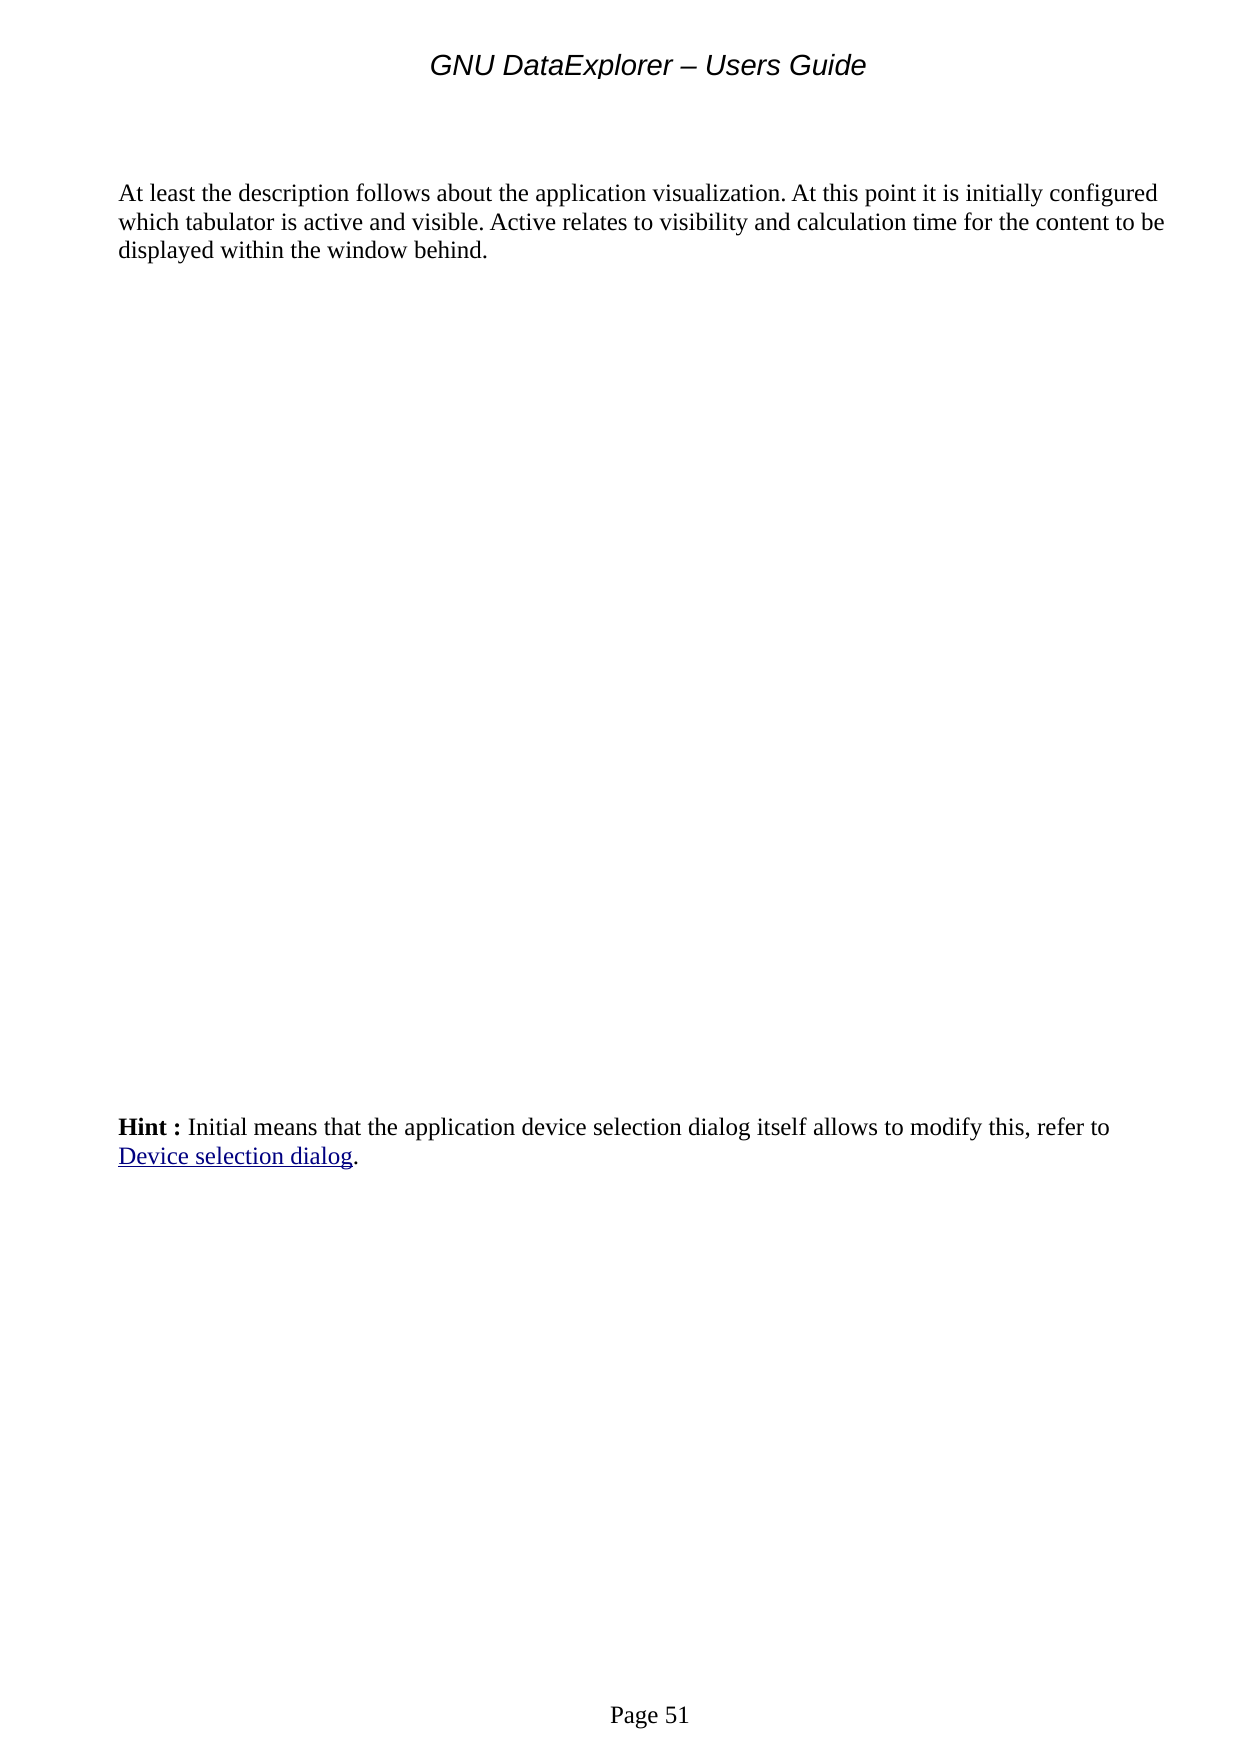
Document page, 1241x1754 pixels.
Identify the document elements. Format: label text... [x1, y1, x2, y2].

text Hint : Initial means that the application device selection dialog itself allows to modify this, refer to Device selection dialog. [118, 277, 1181, 1170]
text At least the description follows about the application visualization. At this point it is initially configured which tabulator is active and visible. Active relates to visibility and calculation time for the content to be displayed within the window behind. [118, 178, 1181, 264]
